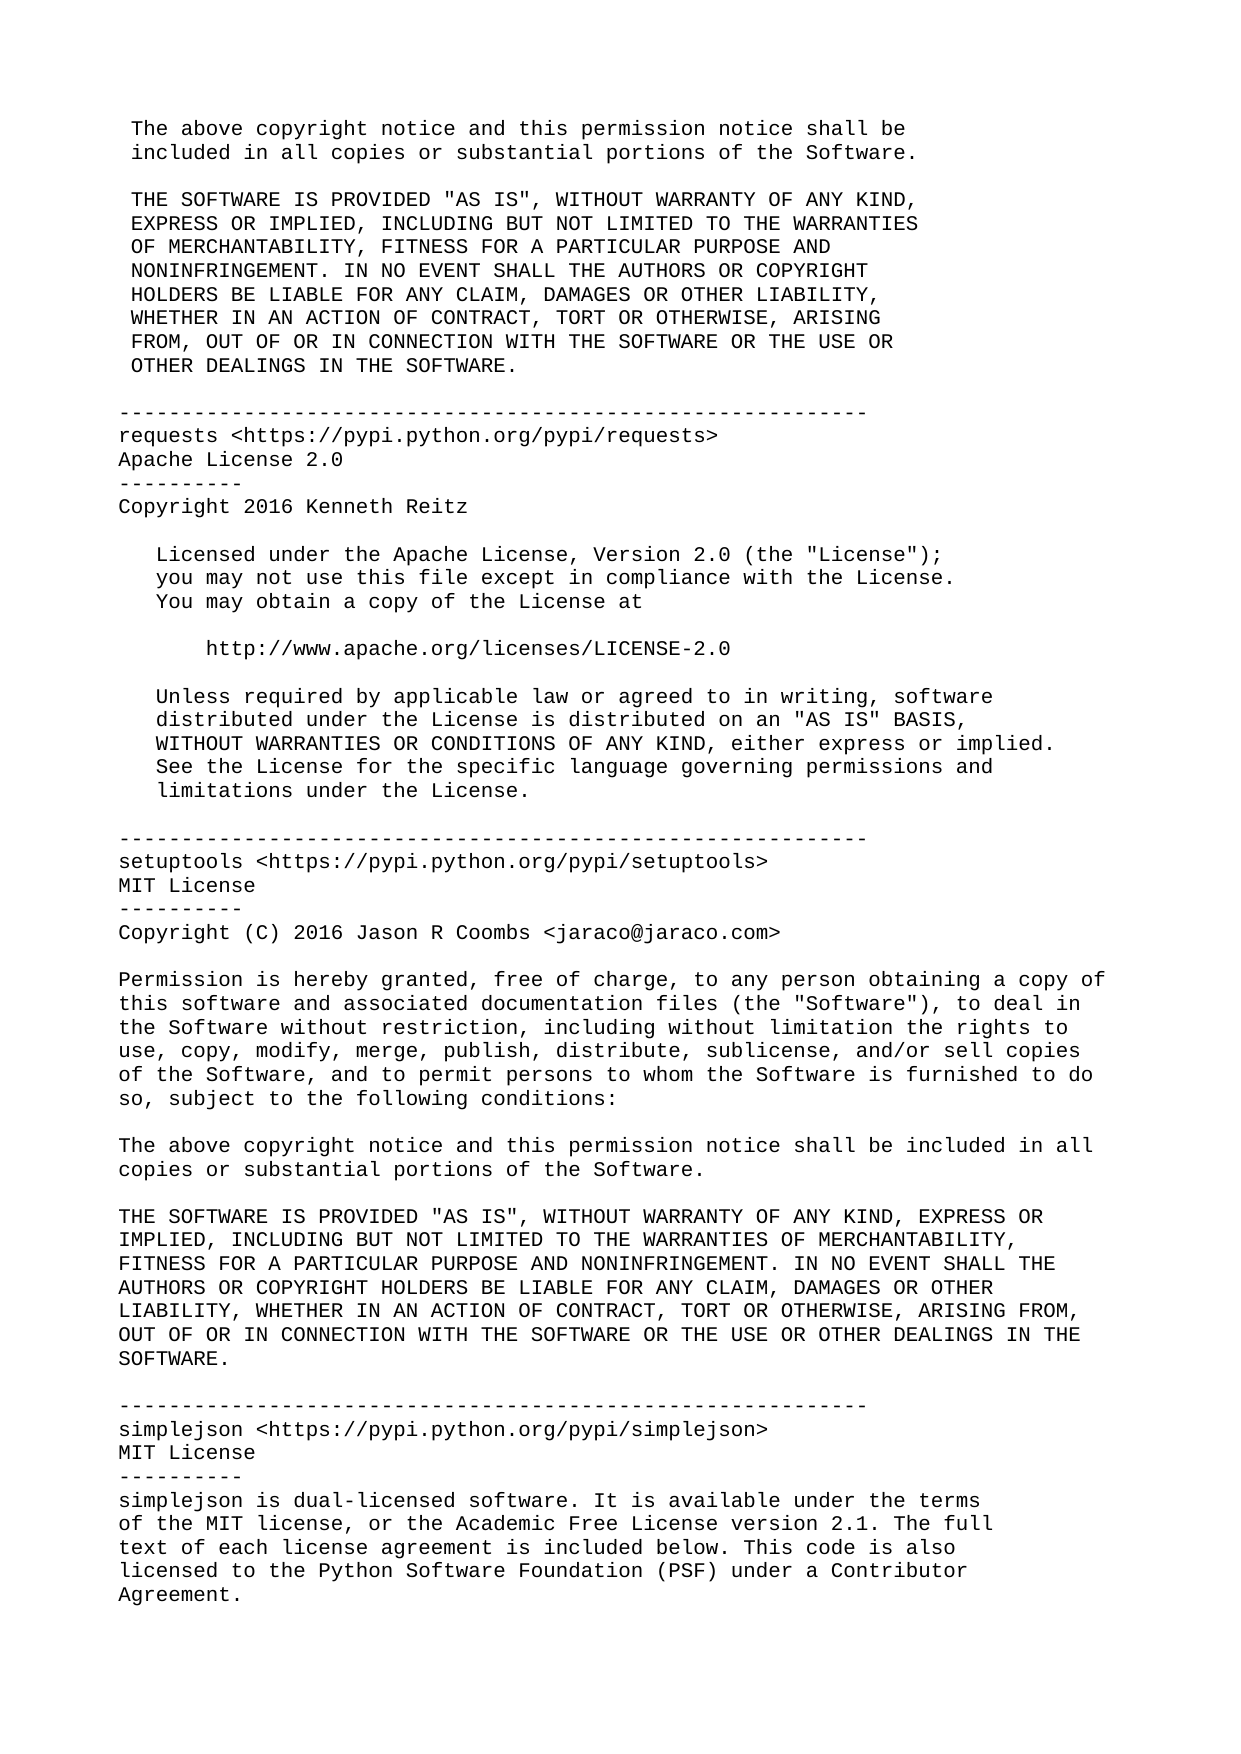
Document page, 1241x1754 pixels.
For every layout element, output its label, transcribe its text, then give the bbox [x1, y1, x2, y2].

text OUT OF OR IN CONNECTION WITH THE SOFTWARE OR THE USE OR OTHER DEALINGS IN THE [118, 1324, 1122, 1348]
text ------------------------------------------------------------ [118, 1395, 1122, 1419]
text Agreement. [118, 1584, 1122, 1608]
text THE SOFTWARE IS PROVIDED "AS IS", WITHOUT WARRANTY OF ANY KIND, EXPRESS OR [118, 1206, 1122, 1229]
text AUTHORS OR COPYRIGHT HOLDERS BE LIABLE FOR ANY CLAIM, DAMAGES OR OTHER [118, 1277, 1122, 1300]
text Permission is hereby granted, free of charge, to any person obtaining a copy of [118, 969, 1122, 993]
text simplejson is dual-licensed software. It is available under the terms [118, 1489, 1122, 1513]
text WHETHER IN AN ACTION OF CONTRACT, TORT OR OTHERWISE, ARISING [118, 307, 1122, 331]
text distributed under the License is distributed on an "AS IS" BASIS, [118, 709, 1122, 733]
text licensed to the Python Software Foundation (PSF) under a Contributor [118, 1561, 1122, 1584]
text FITNESS FOR A PARTICULAR PURPOSE AND NONINFRINGEMENT. IN NO EVENT SHALL THE [118, 1253, 1122, 1277]
text The above copyright notice and this permission notice shall be [118, 118, 1122, 142]
text limitations under the License. [118, 780, 1122, 804]
text copies or substantial portions of the Software. [118, 1158, 1122, 1182]
text OTHER DEALINGS IN THE SOFTWARE. [118, 354, 1122, 378]
text WITHOUT WARRANTIES OR CONDITIONS OF ANY KIND, either express or implied. [118, 733, 1122, 757]
text use, copy, modify, merge, publish, distribute, sublicense, and/or sell copies [118, 1040, 1122, 1064]
text The above copyright notice and this permission notice shall be included in all [118, 1135, 1122, 1158]
text See the License for the specific language governing permissions and [118, 757, 1122, 780]
text ------------------------------------------------------------ [118, 827, 1122, 851]
text so, subject to the following conditions: [118, 1088, 1122, 1111]
text MIT License [118, 875, 1122, 898]
text text of each license agreement is included below. This code is also [118, 1537, 1122, 1561]
text ---------- [118, 1466, 1122, 1489]
text IMPLIED, INCLUDING BUT NOT LIMITED TO THE WARRANTIES OF MERCHANTABILITY, [118, 1229, 1122, 1253]
text simplejson <https://pypi.python.org/pypi/simplejson> [118, 1419, 1122, 1442]
text of the Software, and to permit persons to whom the Software is furnished to do [118, 1064, 1122, 1088]
text LIABILITY, WHETHER IN AN ACTION OF CONTRACT, TORT OR OTHERWISE, ARISING FROM, [118, 1300, 1122, 1324]
text HOLDERS BE LIABLE FOR ANY CLAIM, DAMAGES OR OTHER LIABILITY, [118, 284, 1122, 307]
text Apache License 2.0 [118, 449, 1122, 473]
text the Software without restriction, including without limitation the rights to [118, 1017, 1122, 1040]
text THE SOFTWARE IS PROVIDED "AS IS", WITHOUT WARRANTY OF ANY KIND, [118, 189, 1122, 213]
text Copyright (C) 2016 Jason R Coombs <jaraco@jaraco.com> [118, 922, 1122, 946]
text EXPRESS OR IMPLIED, INCLUDING BUT NOT LIMITED TO THE WARRANTIES [118, 213, 1122, 236]
text this software and associated documentation files (the "Software"), to deal in [118, 993, 1122, 1017]
text Unless required by applicable law or agreed to in writing, software [118, 686, 1122, 709]
text You may obtain a copy of the License at [118, 591, 1122, 615]
text you may not use this file except in compliance with the License. [118, 567, 1122, 591]
text setuptools <https://pypi.python.org/pypi/setuptools> [118, 851, 1122, 875]
text OF MERCHANTABILITY, FITNESS FOR A PARTICULAR PURPOSE AND [118, 236, 1122, 260]
text Licensed under the Apache License, Version 2.0 (the "License"); [118, 544, 1122, 567]
text included in all copies or substantial portions of the Software. [118, 142, 1122, 165]
text ---------- [118, 473, 1122, 496]
text http://www.apache.org/licenses/LICENSE-2.0 [118, 638, 1122, 662]
text requests <https://pypi.python.org/pypi/requests> [118, 426, 1122, 449]
text SOFTWARE. [118, 1348, 1122, 1371]
text MIT License [118, 1442, 1122, 1466]
text FROM, OUT OF OR IN CONNECTION WITH THE SOFTWARE OR THE USE OR [118, 331, 1122, 354]
text ------------------------------------------------------------ [118, 402, 1122, 426]
text Copyright 2016 Kenneth Reitz [118, 496, 1122, 520]
text NONINFRINGEMENT. IN NO EVENT SHALL THE AUTHORS OR COPYRIGHT [118, 260, 1122, 284]
text ---------- [118, 898, 1122, 922]
text of the MIT license, or the Academic Free License version 2.1. The full [118, 1513, 1122, 1537]
